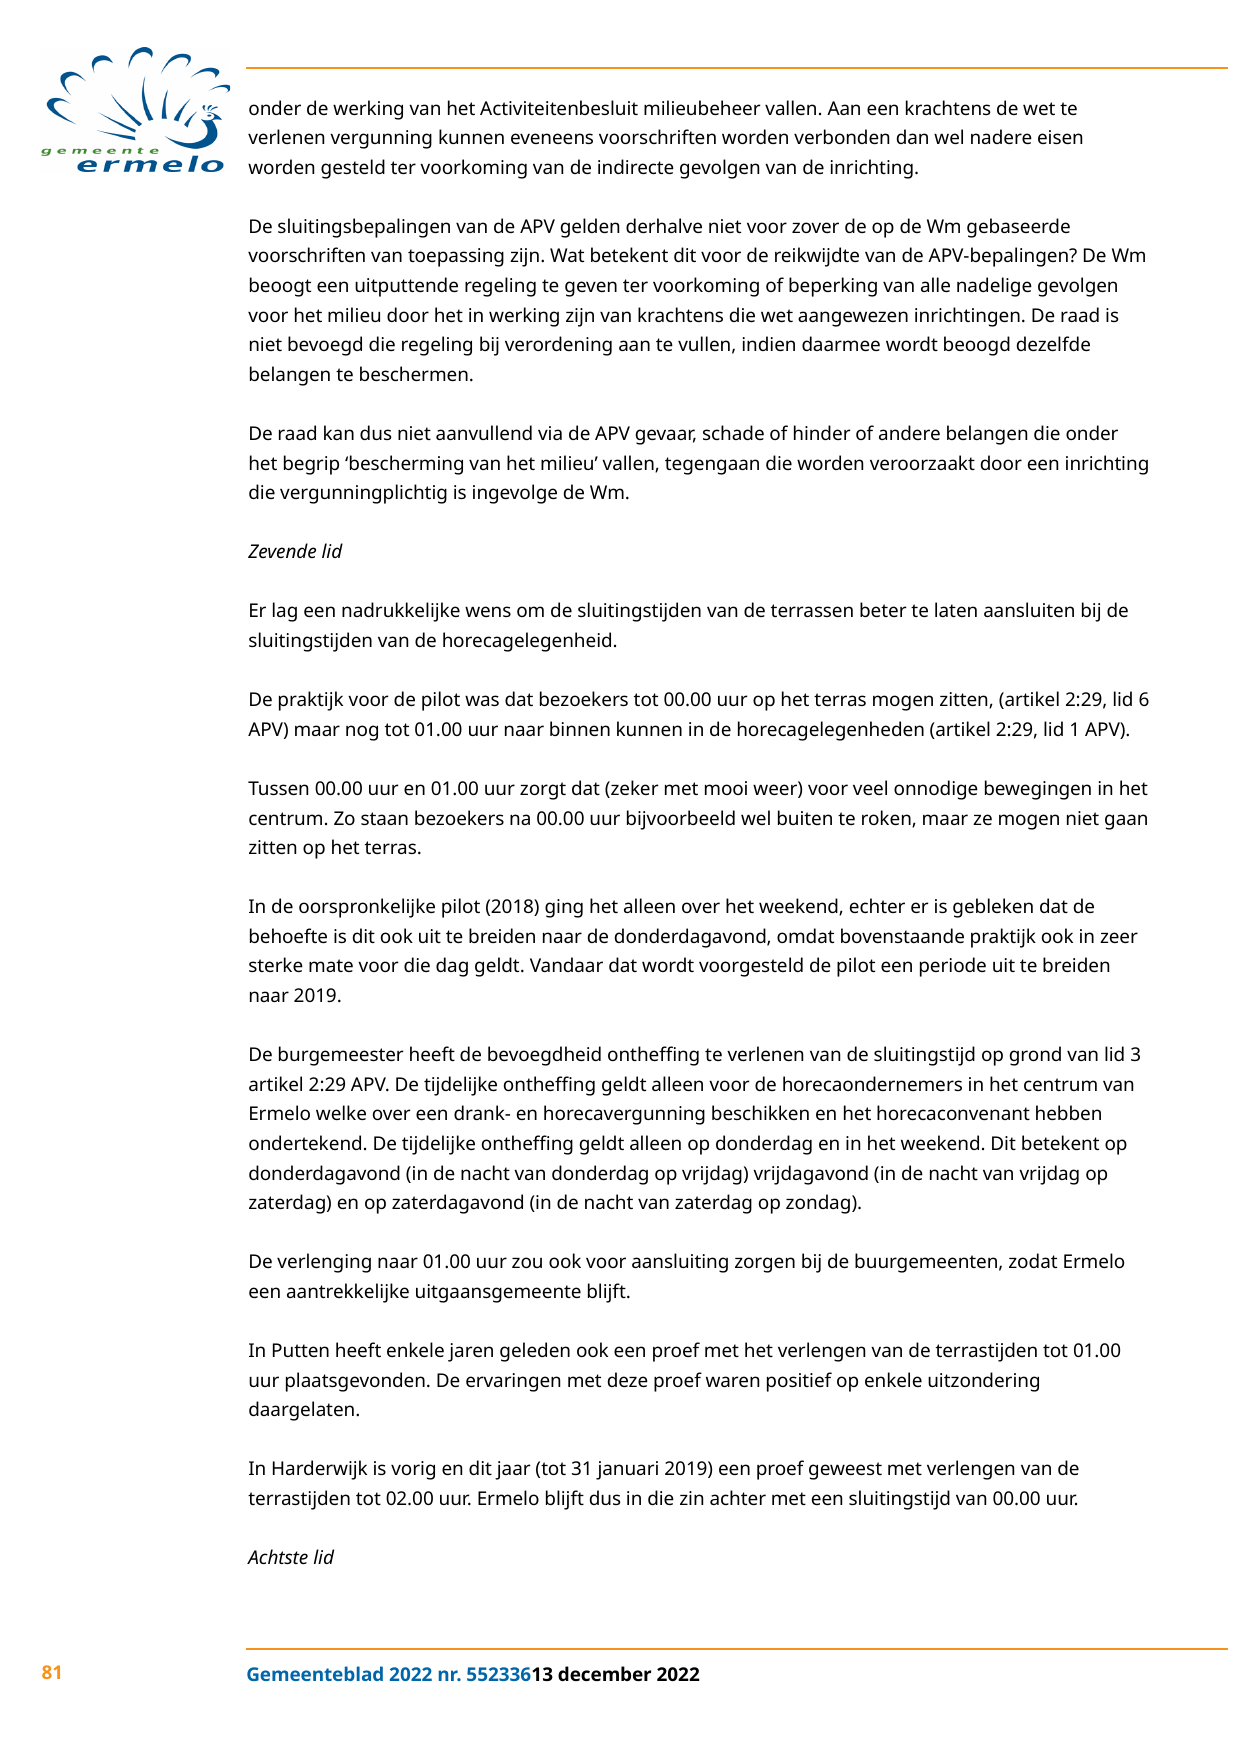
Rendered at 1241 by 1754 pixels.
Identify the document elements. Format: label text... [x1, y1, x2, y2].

text In Putten heeft enkele jaren geleden ook een proef met het verlengen van de terrastijden tot 01.00 uur plaatsgevonden. De ervaringen met deze proef waren positief op enkele uitzondering daargelaten. [248, 1337, 1152, 1422]
text In de oorspronkelijke pilot (2018) ging het alleen over het weekend, echter er is gebleken dat de behoefte is dit ook uit te breiden naar de donderdagavond, omdat bovenstaande praktijk ook in zeer sterke mate voor die dag geldt. Vandaar dat wordt voorgesteld de pilot een periode uit te breiden naar 2019. [248, 893, 1152, 1008]
picture [41, 47, 231, 172]
text De burgemeester heeft de bevoegdheid ontheffing te verlenen van de sluitingstijd op grond van lid 3 artikel 2:29 APV. De tijdelijke ontheffing geldt alleen voor de horecaondernemers in het centrum van Ermelo welke over een drank- en horecavergunning beschikken en het horecaconvenant hebben ondertekend. De tijdelijke ontheffing geldt alleen op donderdag en in het weekend. Dit betekent op donderdagavond (in de nacht van donderdag op vrijdag) vrijdagavond (in de nacht van vrijdag op zaterdag) en op zaterdagavond (in de nacht van zaterdag op zondag). [248, 1041, 1152, 1215]
text In Harderwijk is vorig en dit jaar (tot 31 januari 2019) een proef geweest met verlengen van de terrastijden tot 02.00 uur. Ermelo blijft dus in die zin achter met een sluitingstijd van 00.00 uur. [248, 1456, 1152, 1511]
text De praktijk voor de pilot was dat bezoekers tot 00.00 uur op het terras mogen zitten, (artikel 2:29, lid 6 APV) maar nog tot 01.00 uur naar binnen kunnen in de horecagelegenheden (artikel 2:29, lid 1 APV). [248, 686, 1152, 742]
text Er lag een nadrukkelijke wens om de sluitingstijden van de terrassen beter te laten aansluiten bij de sluitingstijden van de horecagelegenheid. [248, 598, 1152, 653]
text Zevende lid [248, 538, 1152, 564]
text Achtste lid [248, 1544, 1152, 1570]
text De raad kan dus niet aanvullend via de APV gevaar, schade of hinder of andere belangen die onder het begrip ‘bescherming van het milieu’ vallen, tegengaan die worden veroorzaakt door een inrichting die vergunningplichtig is ingevolge de Wm. [248, 420, 1152, 505]
text Tussen 00.00 uur en 01.00 uur zorgt dat (zeker met mooi weer) voor veel onnodige bewegingen in het centrum. Zo staan bezoekers na 00.00 uur bijvoorbeeld wel buiten te roken, maar ze mogen niet gaan zitten op het terras. [248, 775, 1152, 860]
text De sluitingsbepalingen van de APV gelden derhalve niet voor zover de op de Wm gebaseerde voorschriften van toepassing zijn. Wat betekent dit voor de reikwijdte van de APV-bepalingen? De Wm beoogt een uitputtende regeling te geven ter voorkoming of beperking van alle nadelige gevolgen voor het milieu door het in werking zijn van krachtens die wet aangewezen inrichtingen. De raad is niet bevoegd die regeling bij verordening aan te vullen, indien daarmee wordt beoogd dezelfde belangen te beschermen. [248, 213, 1152, 387]
text De verlenging naar 01.00 uur zou ook voor aansluiting zorgen bij de buurgemeenten, zodat Ermelo een aantrekkelijke uitgaansgemeente blijft. [248, 1248, 1152, 1304]
text onder de werking van het Activiteitenbesluit milieubeheer vallen. Aan een krachtens de wet te verlenen vergunning kunnen eveneens voorschriften worden verbonden dan wel nadere eisen worden gesteld ter voorkoming van de indirecte gevolgen van de inrichting. [248, 95, 1152, 180]
